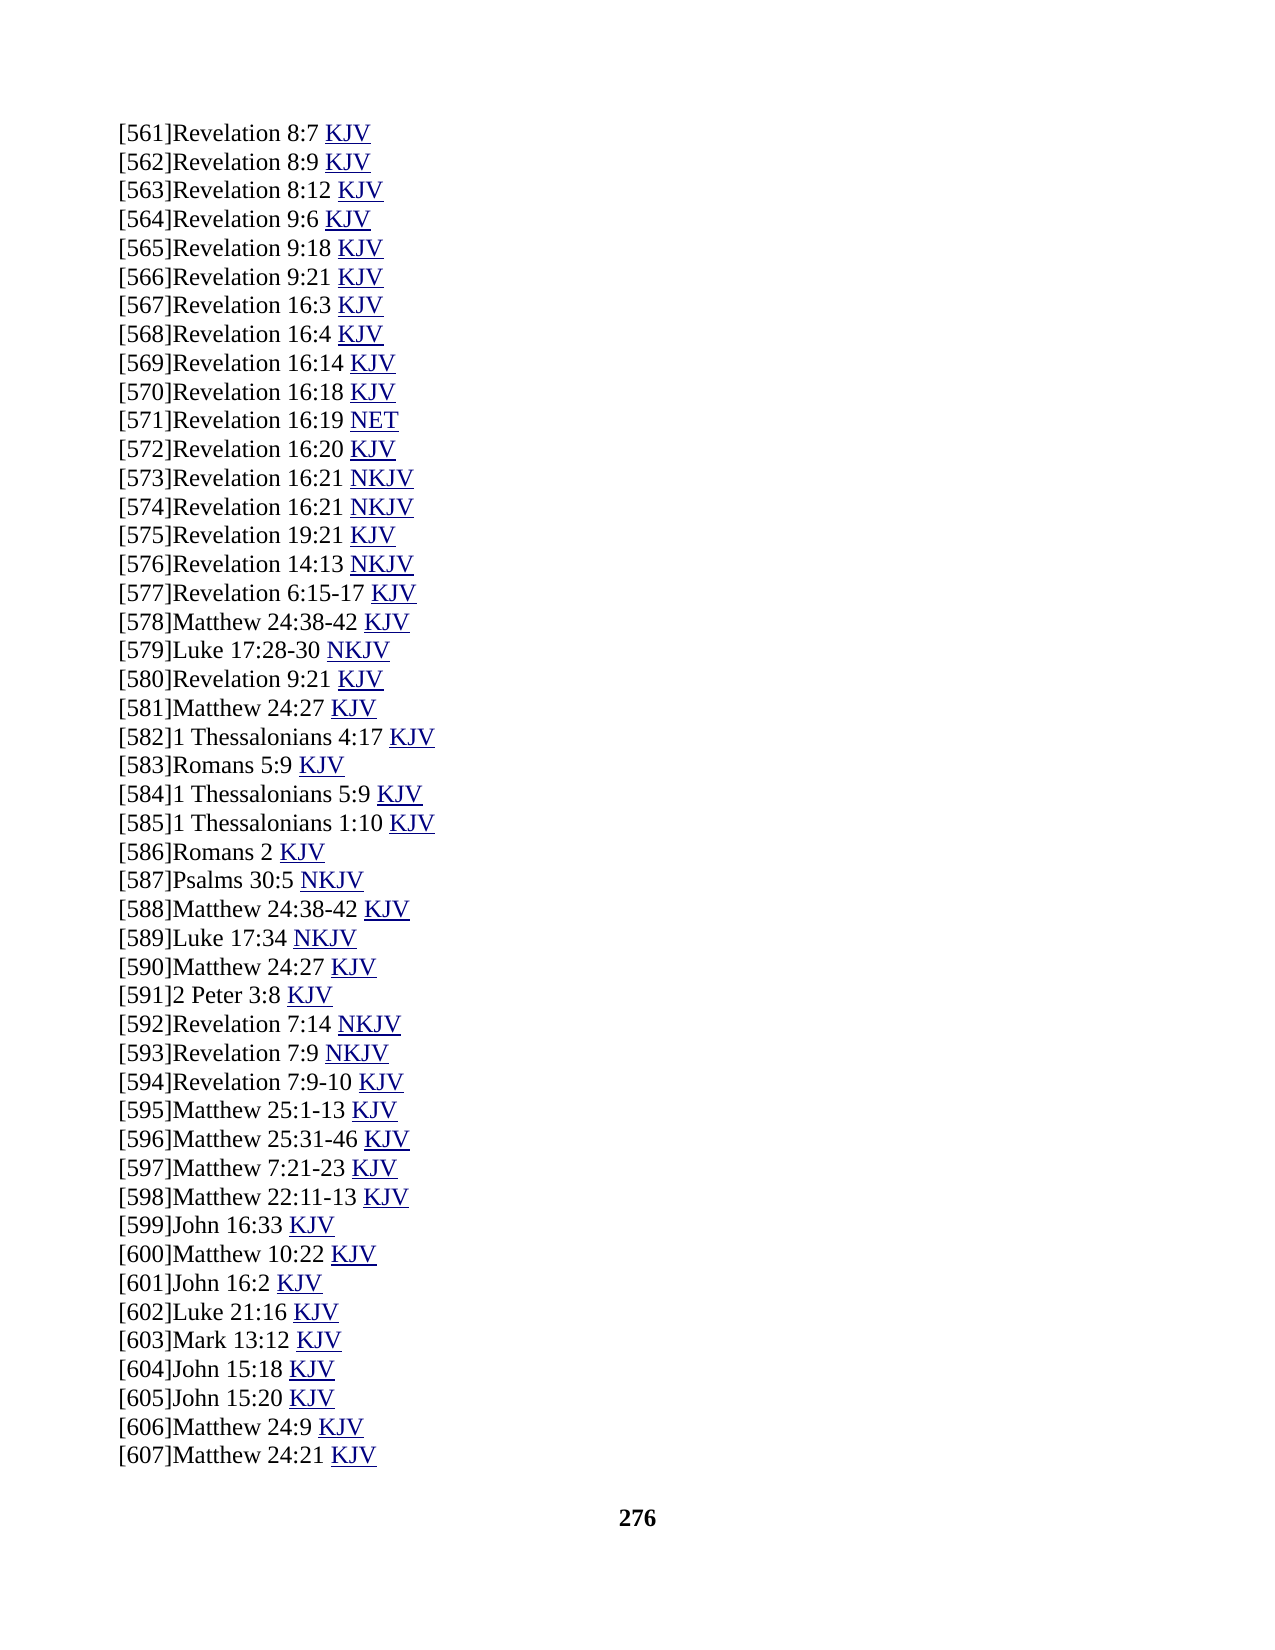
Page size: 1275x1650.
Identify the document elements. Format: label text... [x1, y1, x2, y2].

text Psalms 30:5 NKJV [118, 866, 1157, 894]
text 1 Thessalonians 1:10 KJV [118, 808, 1157, 837]
text Revelation 9:21 KJV [118, 262, 1157, 291]
text Matthew 24:38-42 KJV [118, 607, 1157, 636]
text Revelation 14:13 NKJV [118, 549, 1157, 578]
text Revelation 16:18 KJV [118, 377, 1157, 406]
text Revelation 9:18 KJV [118, 233, 1157, 262]
text Revelation 16:21 NKJV [118, 492, 1157, 521]
text Matthew 24:27 KJV [118, 693, 1157, 722]
text Revelation 16:19 NET [118, 406, 1157, 434]
text Revelation 16:21 NKJV [118, 463, 1157, 492]
text Luke 17:28-30 NKJV [118, 636, 1157, 664]
text 1 Thessalonians 4:17 KJV [118, 722, 1157, 751]
text Matthew 24:9 KJV [118, 1412, 1157, 1441]
text Revelation 16:4 KJV [118, 319, 1157, 348]
text Revelation 19:21 KJV [118, 521, 1157, 549]
text Revelation 9:21 KJV [118, 664, 1157, 693]
text John 15:18 KJV [118, 1354, 1157, 1383]
text Romans 2 KJV [118, 837, 1157, 866]
text John 16:2 KJV [118, 1268, 1157, 1297]
text Revelation 7:9-10 KJV [118, 1067, 1157, 1096]
text Revelation 8:7 KJV [118, 118, 1157, 147]
text Revelation 8:12 KJV [118, 176, 1157, 204]
text Luke 21:16 KJV [118, 1297, 1157, 1326]
text Luke 17:34 NKJV [118, 923, 1157, 952]
text Revelation 16:14 KJV [118, 348, 1157, 377]
text 2 Peter 3:8 KJV [118, 981, 1157, 1009]
text Mark 13:12 KJV [118, 1326, 1157, 1354]
text Revelation 7:14 NKJV [118, 1009, 1157, 1038]
text Romans 5:9 KJV [118, 751, 1157, 779]
text Revelation 9:6 KJV [118, 204, 1157, 233]
text Matthew 10:22 KJV [118, 1239, 1157, 1268]
text Matthew 7:21-23 KJV [118, 1153, 1157, 1182]
text Matthew 24:21 KJV [118, 1441, 1157, 1469]
text John 15:20 KJV [118, 1383, 1157, 1412]
text Matthew 24:27 KJV [118, 952, 1157, 981]
text Revelation 16:20 KJV [118, 434, 1157, 463]
text Revelation 7:9 NKJV [118, 1038, 1157, 1067]
text 1 Thessalonians 5:9 KJV [118, 779, 1157, 808]
text Revelation 16:3 KJV [118, 291, 1157, 319]
text Matthew 25:31-46 KJV [118, 1124, 1157, 1153]
text Revelation 6:15-17 KJV [118, 578, 1157, 607]
text John 16:33 KJV [118, 1211, 1157, 1239]
text Matthew 24:38-42 KJV [118, 894, 1157, 923]
text Matthew 25:1-13 KJV [118, 1096, 1157, 1124]
text Revelation 8:9 KJV [118, 147, 1157, 176]
text Matthew 22:11-13 KJV [118, 1182, 1157, 1211]
